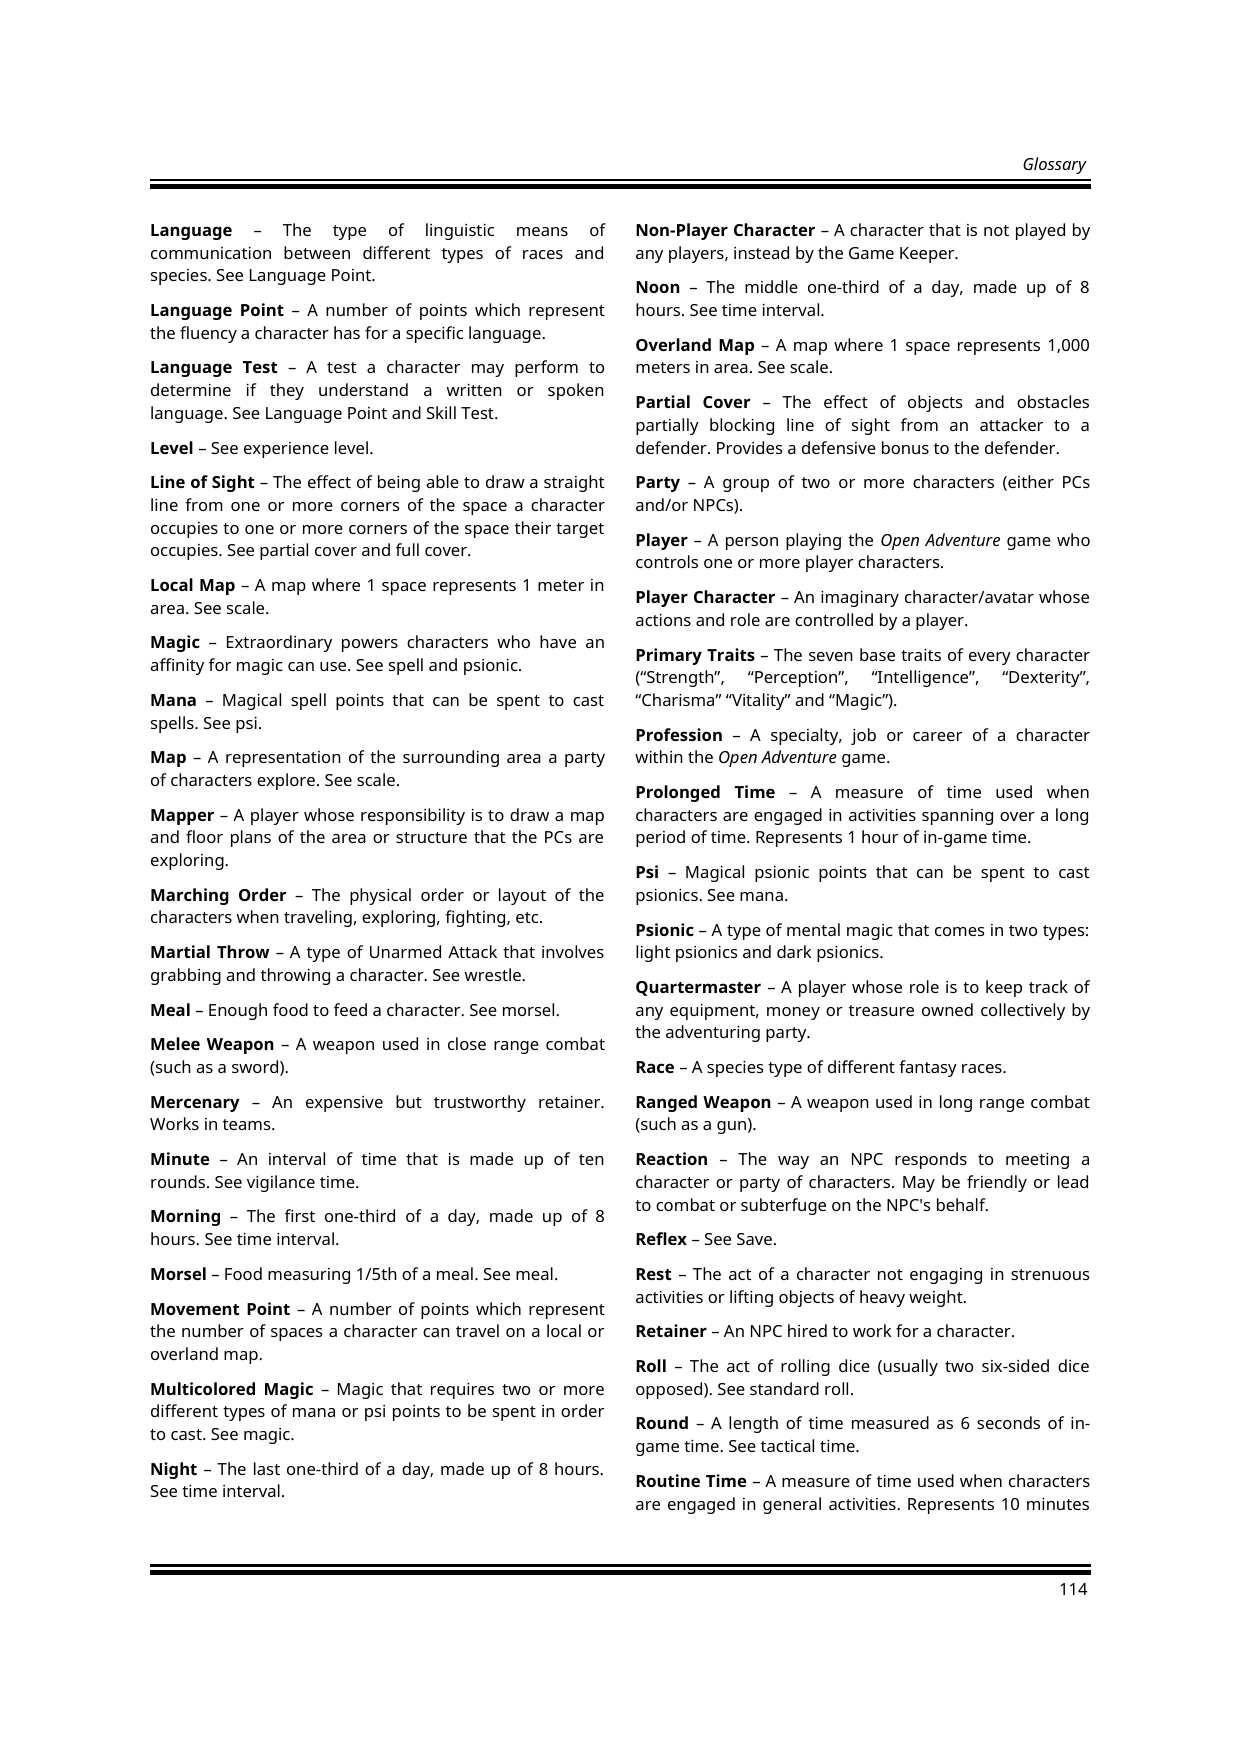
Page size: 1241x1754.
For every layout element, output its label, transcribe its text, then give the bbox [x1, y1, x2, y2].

text Mapper – A player whose responsibility is to draw a map and floor plans of the area or structure that the PCs are exploring. [150, 803, 605, 871]
text Party – A group of two or more characters (either PCs and/or NPCs). [635, 471, 1091, 516]
text Player Character – An imaginary character/avatar whose actions and role are controlled by a player. [635, 586, 1091, 631]
text Profession – A specialty, job or career of a character within the Open Adventure game. [635, 723, 1091, 769]
text Melee Weapon – A weapon used in close range combat (such as a sword). [150, 1033, 605, 1078]
text Noon – The middle one-third of a day, made up of 8 hours. See time interval. [635, 276, 1091, 321]
text Multicolored Magic – Magic that requires two or more different types of mana or psi points to be spent in order to cast. See magic. [150, 1377, 605, 1445]
text Prolonged Time – A measure of time used when characters are engaged in activities spanning over a long period of time. Represents 1 hour of in-game time. [635, 781, 1091, 849]
text Rest – The act of a character not engaging in strenuous activities or lifting objects of heavy weight. [635, 1262, 1091, 1308]
text Player – A person playing the Open Adventure game who controls one or more player characters. [635, 528, 1091, 574]
text Psionic – A type of mental magic that comes in two types: light psionics and dark psionics. [635, 918, 1091, 963]
text Mana – Magical spell points that can be spent to cast spells. See psi. [150, 688, 605, 734]
text Movement Point – A number of points which represent the number of spaces a character can travel on a local or overland map. [150, 1297, 605, 1365]
text Mercenary – An expensive but trustworthy retainer. Works in teams. [150, 1090, 605, 1136]
text Morning – The first one-third of a day, made up of 8 hours. See time interval. [150, 1205, 605, 1251]
text Line of Sight – The effect of being able to draw a straight line from one or more corners of the space a character occupies to one or more corners of the space their target occupies. See partial cover and full cover. [150, 471, 605, 562]
text Martial Throw – A type of Unarmed Attack that involves grabbing and throwing a character. See wrestle. [150, 941, 605, 986]
text Overland Map – A map where 1 space represents 1,000 meters in area. See scale. [635, 333, 1091, 379]
text Night – The last one-third of a day, made up of 8 hours. See time interval. [150, 1457, 605, 1503]
text Minute – An interval of time that is made up of ten rounds. See vigilance time. [150, 1148, 605, 1193]
text Magic – Extraordinary powers characters who have an affinity for magic can use. See spell and psionic. [150, 631, 605, 677]
text Local Map – A map where 1 space represents 1 meter in area. See scale. [150, 574, 605, 619]
text Psi – Magical psionic points that can be spent to cast psionics. See mana. [635, 861, 1091, 906]
text Non-Player Character – A character that is not played by any players, instead by the Game Keeper. [635, 219, 1091, 264]
text Morsel – Food measuring 1/5th of a meal. See meal. [150, 1262, 605, 1285]
text Reaction – The way an NPC responds to meeting a character or party of characters. May be friendly or lead to combat or subterfuge on the NPC's behalf. [635, 1148, 1091, 1216]
text Reflex – See Save. [635, 1228, 1091, 1251]
text Round – A length of time measured as 6 seconds of in-game time. See tactical time. [635, 1412, 1091, 1457]
text Retainer – An NPC hired to work for a character. [635, 1320, 1091, 1343]
text Roll – The act of rolling dice (usually two six-sided dice opposed). See standard roll. [635, 1354, 1091, 1400]
text Primary Traits – The seven base traits of every character (“Strength”, “Perception”, “Intelligence”, “Dexterity”, “Charisma” “Vitality” and “Magic”). [635, 643, 1091, 711]
text Marching Order – The physical order or layout of the characters when traveling, exploring, fighting, etc. [150, 883, 605, 929]
text Ranged Weapon – A weapon used in long range combat (such as a gun). [635, 1090, 1091, 1136]
text Race – A species type of different fantasy races. [635, 1056, 1091, 1078]
text Level – See experience level. [150, 436, 605, 459]
text Meal – Enough food to feed a character. See morsel. [150, 998, 605, 1021]
text Language – The type of linguistic means of communication between different types of races and species. See Language Point. [150, 219, 605, 287]
text Map – A representation of the surrounding area a party of characters explore. See scale. [150, 746, 605, 791]
text Routine Time – A measure of time used when characters are engaged in general activities. Represents 10 minutes [635, 1469, 1091, 1515]
text Language Point – A number of points which represent the fluency a character has for a specific language. [150, 299, 605, 344]
text Partial Cover – The effect of objects and obstacles partially blocking line of sight from an attacker to a defender. Provides a defensive bonus to the defender. [635, 391, 1091, 459]
text Quartermaster – A player whose role is to keep track of any equipment, money or treasure owned collectively by the adventuring party. [635, 976, 1091, 1044]
text Language Test – A test a character may perform to determine if they understand a written or spoken language. See Language Point and Skill Test. [150, 356, 605, 424]
